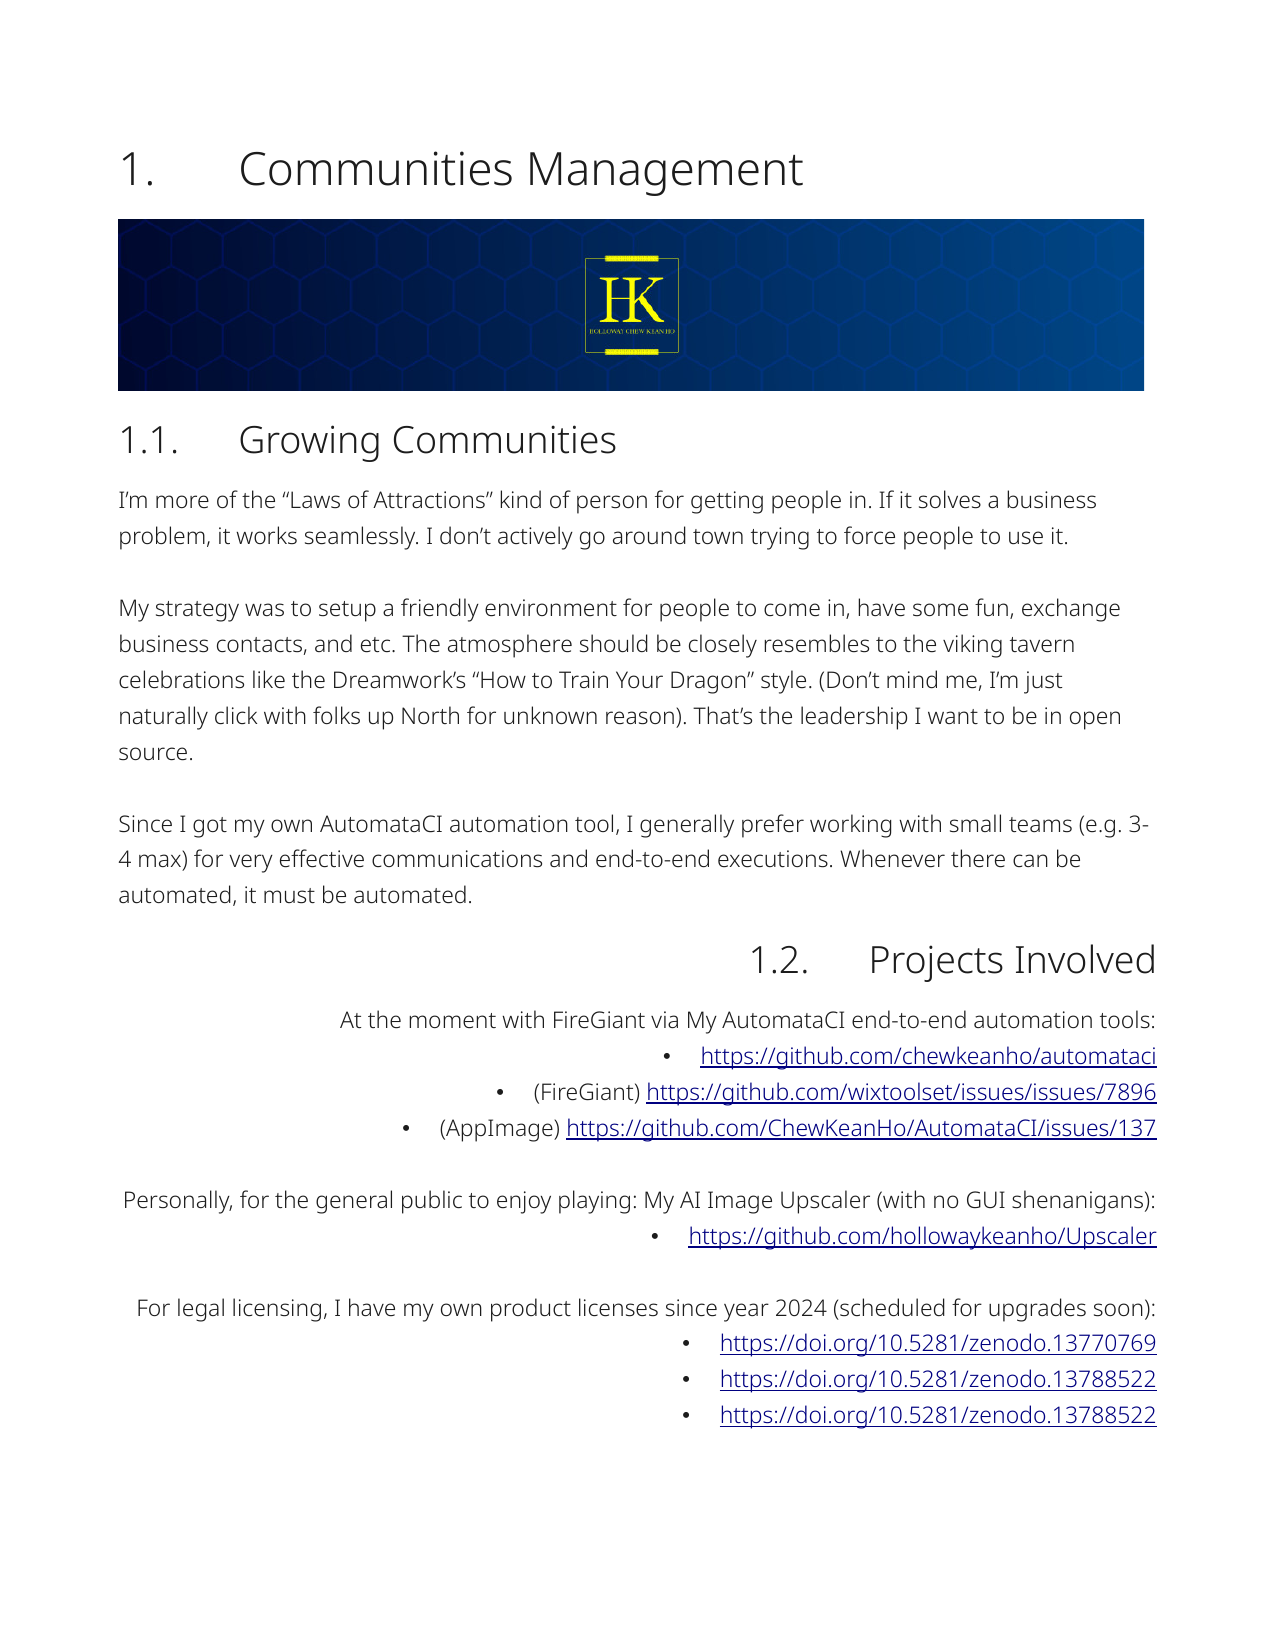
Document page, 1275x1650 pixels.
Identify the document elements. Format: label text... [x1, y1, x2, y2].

subtitle Projects Involved [118, 933, 1157, 984]
list (AppImage) https://github.com/ChewKeanHo/AutomataCI/issues/137 [156, 1112, 1157, 1143]
text I’m more of the “Laws of Attractions” kind of person for getting people in. If it solves a business problem, it works seamlessly. I don’t actively go around town trying to force people to use it. [118, 484, 1157, 551]
list https://github.com/hollowaykeanho/Upscaler [156, 1219, 1157, 1251]
list https://github.com/chewkeanho/automataci [156, 1040, 1157, 1071]
list https://doi.org/10.5281/zenodo.13770769 [156, 1327, 1157, 1359]
list https://doi.org/10.5281/zenodo.13788522 [156, 1399, 1157, 1431]
picture [118, 219, 1145, 391]
subtitle Communities Management [118, 136, 1157, 198]
subtitle Growing Communities [118, 413, 1157, 464]
list (FireGiant) https://github.com/wixtoolset/issues/issues/7896 [156, 1076, 1157, 1107]
text Since I got my own AutomataCI automation tool, I generally prefer working with small teams (e.g. 3-4 max) for very effective communications and end-to-end executions. Whenever there can be automated, it must be automated. [118, 807, 1157, 911]
text Personally, for the general public to enjoy playing: My AI Image Upscaler (with no GUI shenanigans): [118, 1184, 1157, 1215]
text For legal licensing, I have my own product licenses since year 2024 (scheduled for upgrades soon): [118, 1291, 1157, 1323]
text My strategy was to setup a friendly environment for people to come in, have some fun, exchange business contacts, and etc. The atmosphere should be closely resembles to the viking tavern celebrations like the Dreamwork’s “How to Train Your Dragon” style. (Don’t mind me, I’m just naturally click with folks up North for unknown reason). That’s the leadership I want to be in open source. [118, 592, 1157, 767]
list https://doi.org/10.5281/zenodo.13788522 [156, 1363, 1157, 1394]
text At the moment with FireGiant via My AutomataCI end-to-end automation tools: [118, 1004, 1157, 1035]
